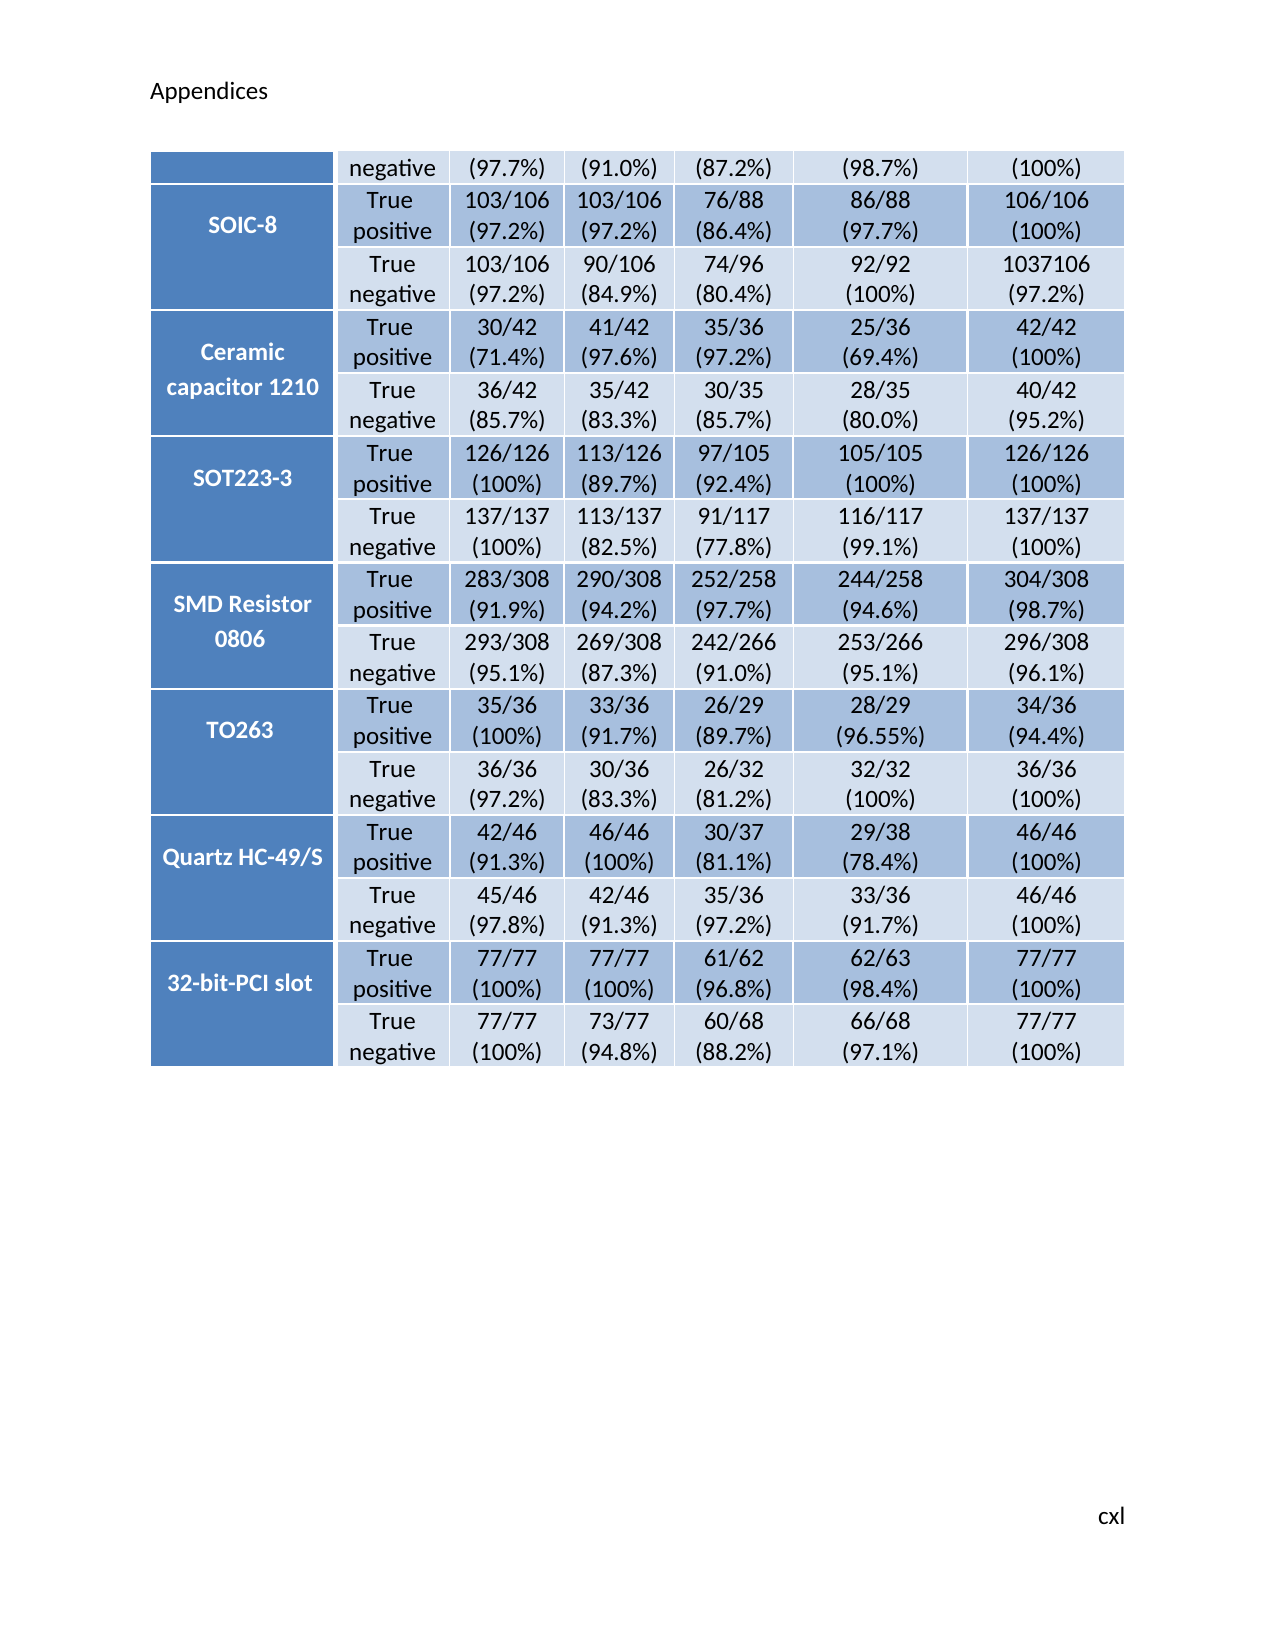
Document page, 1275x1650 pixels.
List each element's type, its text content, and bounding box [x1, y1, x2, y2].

table_cell negative [338, 151, 449, 183]
table_cell 33/36 (91.7%) [794, 879, 967, 940]
table_cell 35/36 (97.2%) [675, 879, 793, 940]
table_cell (91.0%) [565, 151, 674, 183]
table_cell SOT223-3 [151, 437, 333, 561]
table_cell 1037106 (97.2%) [968, 248, 1124, 309]
table_cell Quartz HC-49/S [151, 816, 333, 940]
table_cell 42/46 (91.3%) [451, 816, 563, 877]
table_cell True negative [338, 879, 449, 940]
table_cell True positive [338, 690, 449, 751]
table_cell True negative [338, 374, 449, 435]
table_cell 253/266 (95.1%) [794, 627, 967, 688]
table_cell 137/137 (100%) [450, 500, 564, 561]
table_cell 30/37 (81.1%) [675, 816, 792, 877]
table_cell 77/77 (100%) [565, 942, 673, 1003]
table_cell 73/77 (94.8%) [565, 1005, 674, 1066]
table_cell 26/29 (89.7%) [675, 690, 792, 751]
table_cell 36/36 (100%) [968, 753, 1124, 814]
table_cell 76/88 (86.4%) [675, 185, 792, 246]
table_cell Ceramic capacitor 1210 [151, 311, 333, 435]
table_cell 25/36 (69.4%) [794, 311, 966, 372]
table_cell 113/126 (89.7%) [565, 437, 673, 498]
table_cell 32-bit-PCI slot [151, 942, 333, 1066]
table_cell 46/46 (100%) [968, 879, 1124, 940]
table_cell 77/77 (100%) [450, 1005, 564, 1066]
table_cell (87.2%) [675, 151, 793, 183]
table_cell 42/42 (100%) [969, 311, 1124, 372]
table_cell 283/308 (91.9%) [451, 564, 563, 624]
table_cell 86/88 (97.7%) [794, 185, 966, 246]
table_cell 40/42 (95.2%) [968, 374, 1124, 435]
table_cell 35/36 (97.2%) [675, 311, 792, 372]
table_cell 32/32 (100%) [794, 753, 967, 814]
table_cell 269/308 (87.3%) [565, 627, 674, 688]
table_cell 41/42 (97.6%) [565, 311, 673, 372]
table_cell 304/308 (98.7%) [969, 564, 1124, 624]
table_cell True negative [338, 753, 449, 814]
table_cell 36/42 (85.7%) [450, 374, 564, 435]
table_cell 36/36 (97.2%) [450, 753, 564, 814]
table_cell 46/46 (100%) [969, 816, 1124, 877]
table_cell TO263 [151, 690, 333, 814]
table_cell 77/77 (100%) [451, 942, 563, 1003]
table_cell True negative [338, 248, 449, 309]
table_cell True negative [338, 627, 449, 688]
table_cell 61/62 (96.8%) [675, 942, 792, 1003]
table_cell 28/35 (80.0%) [794, 374, 967, 435]
table_cell 116/117 (99.1%) [794, 500, 967, 561]
table_cell 66/68 (97.1%) [794, 1005, 967, 1066]
table_cell True positive [338, 437, 449, 498]
table_cell 74/96 (80.4%) [675, 248, 793, 309]
table_cell 30/42 (71.4%) [451, 311, 563, 372]
table_cell 103/106 (97.2%) [565, 185, 673, 246]
table_cell True positive [338, 564, 449, 624]
table_cell 91/117 (77.8%) [675, 500, 793, 561]
table_cell 28/29 (96.55%) [794, 690, 966, 751]
table_cell [151, 152, 333, 183]
table_cell 103/106 (97.2%) [451, 185, 563, 246]
table_cell 35/36 (100%) [451, 690, 563, 751]
table_cell 97/105 (92.4%) [675, 437, 792, 498]
table_cell 103/106 (97.2%) [450, 248, 564, 309]
table_cell 105/105 (100%) [794, 437, 966, 498]
table_cell 126/126 (100%) [451, 437, 563, 498]
table_cell True positive [338, 185, 449, 246]
table_cell True positive [338, 311, 449, 372]
table_cell 92/92 (100%) [794, 248, 967, 309]
table_cell 60/68 (88.2%) [675, 1005, 793, 1066]
table_cell SMD Resistor 0806 [151, 564, 333, 688]
table_cell 26/32 (81.2%) [675, 753, 793, 814]
table_cell 30/36 (83.3%) [565, 753, 674, 814]
table_cell SOIC-8 [151, 185, 333, 309]
table_cell 35/42 (83.3%) [565, 374, 674, 435]
table_cell 126/126 (100%) [969, 437, 1124, 498]
table_cell 77/77 (100%) [968, 1005, 1124, 1066]
table_cell 296/308 (96.1%) [968, 627, 1124, 688]
table_cell 33/36 (91.7%) [565, 690, 673, 751]
table_cell 252/258 (97.7%) [675, 564, 792, 624]
table_cell (97.7%) [450, 151, 564, 183]
table_cell 42/46 (91.3%) [565, 879, 674, 940]
table_cell 30/35 (85.7%) [675, 374, 793, 435]
table_cell 290/308 (94.2%) [565, 564, 673, 624]
table_cell (98.7%) [794, 151, 967, 183]
table_cell True positive [338, 942, 449, 1003]
table_cell 29/38 (78.4%) [794, 816, 966, 877]
table_cell True positive [338, 816, 449, 877]
table_cell 34/36 (94.4%) [969, 690, 1124, 751]
table_cell 90/106 (84.9%) [565, 248, 674, 309]
table_cell 242/266 (91.0%) [675, 627, 793, 688]
table_cell 46/46 (100%) [565, 816, 673, 877]
table_cell 137/137 (100%) [968, 500, 1124, 561]
table_cell True negative [338, 1005, 449, 1066]
table_cell 113/137 (82.5%) [565, 500, 674, 561]
table_cell 45/46 (97.8%) [450, 879, 564, 940]
table_cell 62/63 (98.4%) [794, 942, 966, 1003]
table_cell (100%) [968, 151, 1124, 183]
table_cell 244/258 (94.6%) [794, 564, 966, 624]
table_cell True negative [338, 500, 449, 561]
table_cell 106/106 (100%) [969, 185, 1124, 246]
table_cell 293/308 (95.1%) [450, 627, 564, 688]
table_cell 77/77 (100%) [969, 942, 1124, 1003]
